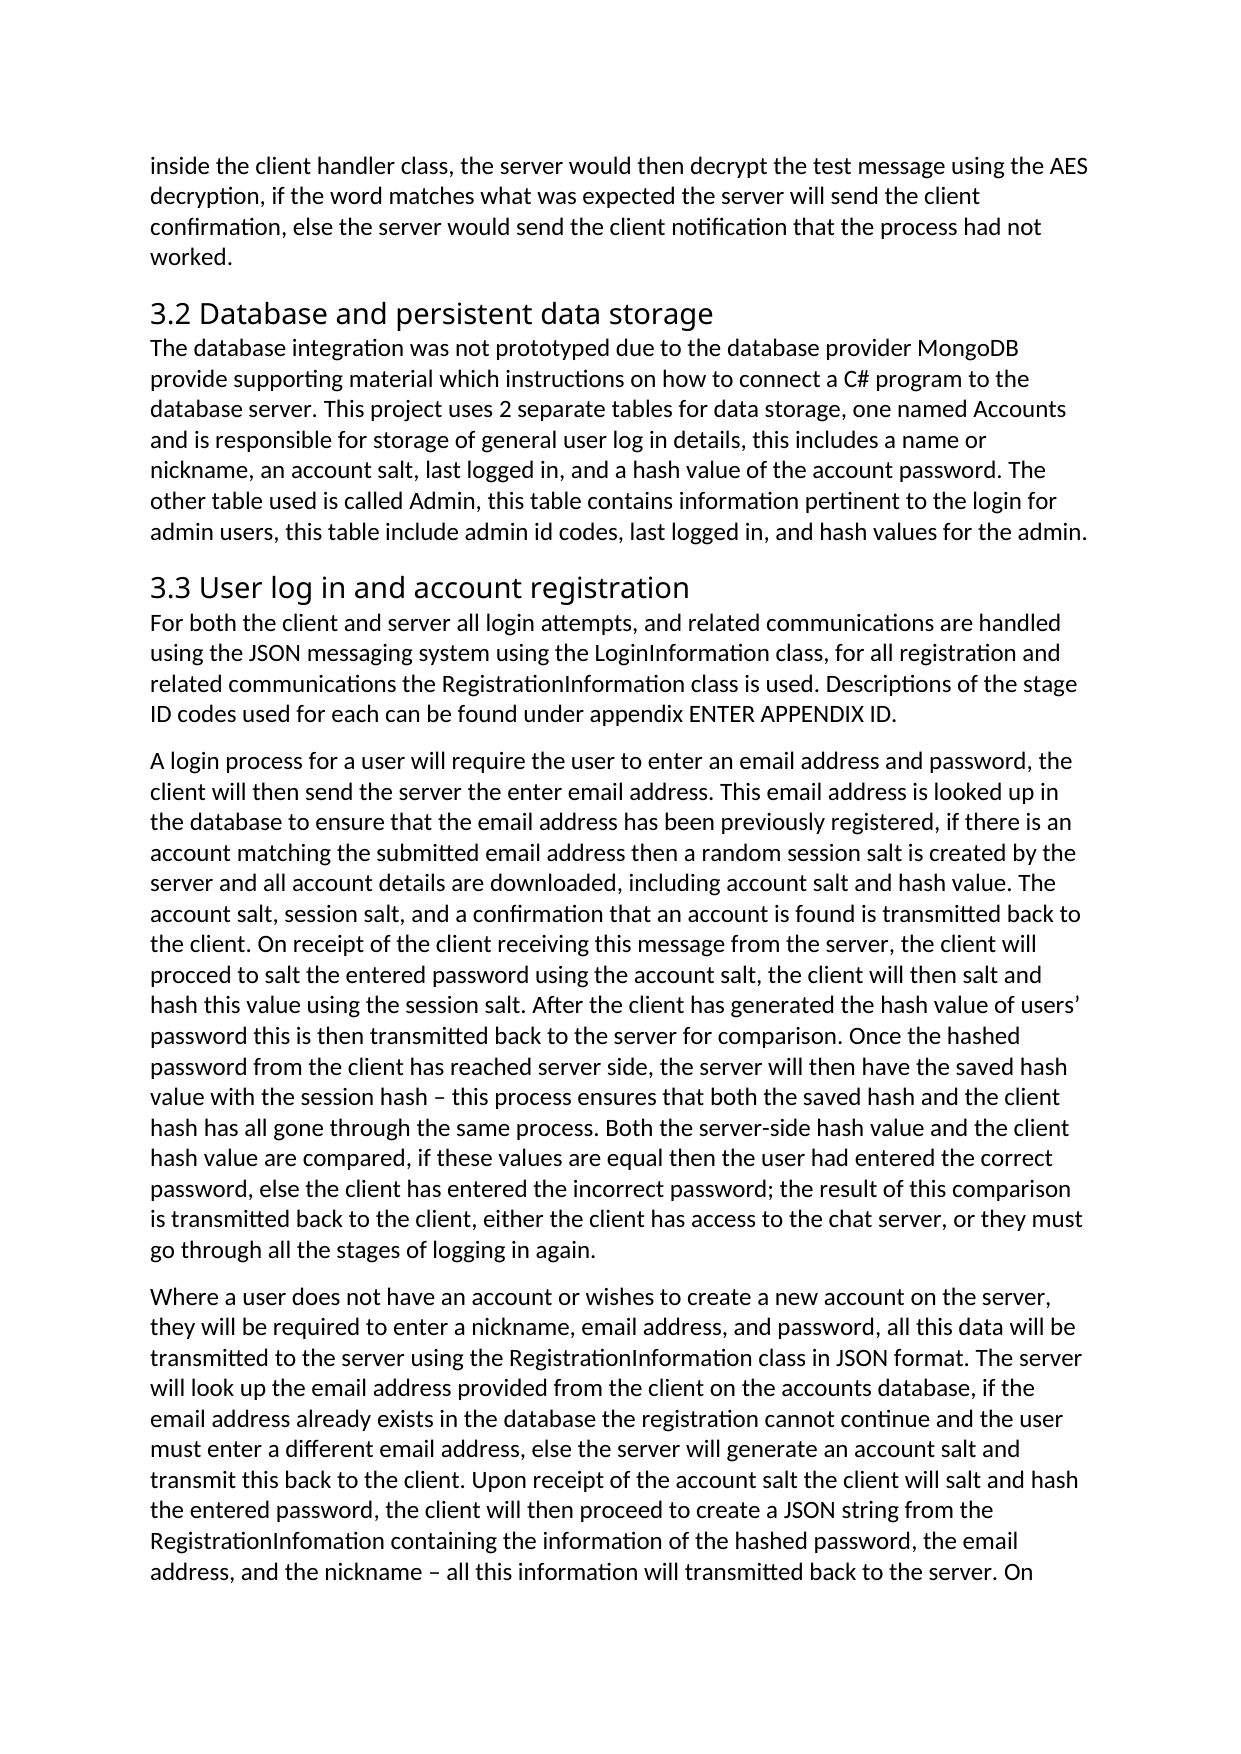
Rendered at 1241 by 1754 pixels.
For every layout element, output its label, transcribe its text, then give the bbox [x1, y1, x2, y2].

subtitle 3.2 Database and persistent data storage [150, 293, 1090, 333]
subtitle 3.3 User log in and account registration [150, 567, 1090, 607]
text For both the client and server all login attempts, and related communications are handled using the JSON messaging system using the LoginInformation class, for all registration and related communications the RegistrationInformation class is used. Descriptions of the stage ID codes used for each can be found under appendix ENTER APPENDIX ID. [150, 607, 1090, 729]
text A login process for a user will require the user to enter an email address and password, the client will then send the server the enter email address. This email address is looked up in the database to ensure that the email address has been previously registered, if there is an account matching the submitted email address then a random session salt is created by the server and all account details are downloaded, including account salt and hash value. The account salt, session salt, and a confirmation that an account is found is transmitted back to the client. On receipt of the client receiving this message from the server, the client will procced to salt the entered password using the account salt, the client will then salt and hash this value using the session salt. After the client has generated the hash value of users’ password this is then transmitted back to the server for comparison. Once the hashed password from the client has reached server side, the server will then have the saved hash value with the session hash – this process ensures that both the saved hash and the client hash has all gone through the same process. Both the server-side hash value and the client hash value are compared, if these values are equal then the user had entered the correct password, else the client has entered the incorrect password; the result of this comparison is transmitted back to the client, either the client has access to the chat server, or they must go through all the stages of logging in again. [150, 746, 1090, 1264]
text The database integration was not prototyped due to the database provider MongoDB provide supporting material which instructions on how to connect a C# program to the database server. This project uses 2 separate tables for data storage, one named Accounts and is responsible for storage of general user log in details, this includes a name or nickname, an account salt, last logged in, and a hash value of the account password. The other table used is called Admin, this table contains information pertinent to the login for admin users, this table include admin id codes, last logged in, and hash values for the admin. [150, 333, 1090, 546]
text inside the client handler class, the server would then decrypt the test message using the AES decryption, if the word matches what was expected the server will send the client confirmation, else the server would send the client notification that the process had not worked. [150, 150, 1090, 272]
text Where a user does not have an account or wishes to create a new account on the server, they will be required to enter a nickname, email address, and password, all this data will be transmitted to the server using the RegistrationInformation class in JSON format. The server will look up the email address provided from the client on the accounts database, if the email address already exists in the database the registration cannot continue and the user must enter a different email address, else the server will generate an account salt and transmit this back to the client. Upon receipt of the account salt the client will salt and hash the entered password, the client will then proceed to create a JSON string from the RegistrationInfomation containing the information of the hashed password, the email address, and the nickname – all this information will transmitted back to the server. On [150, 1281, 1090, 1586]
